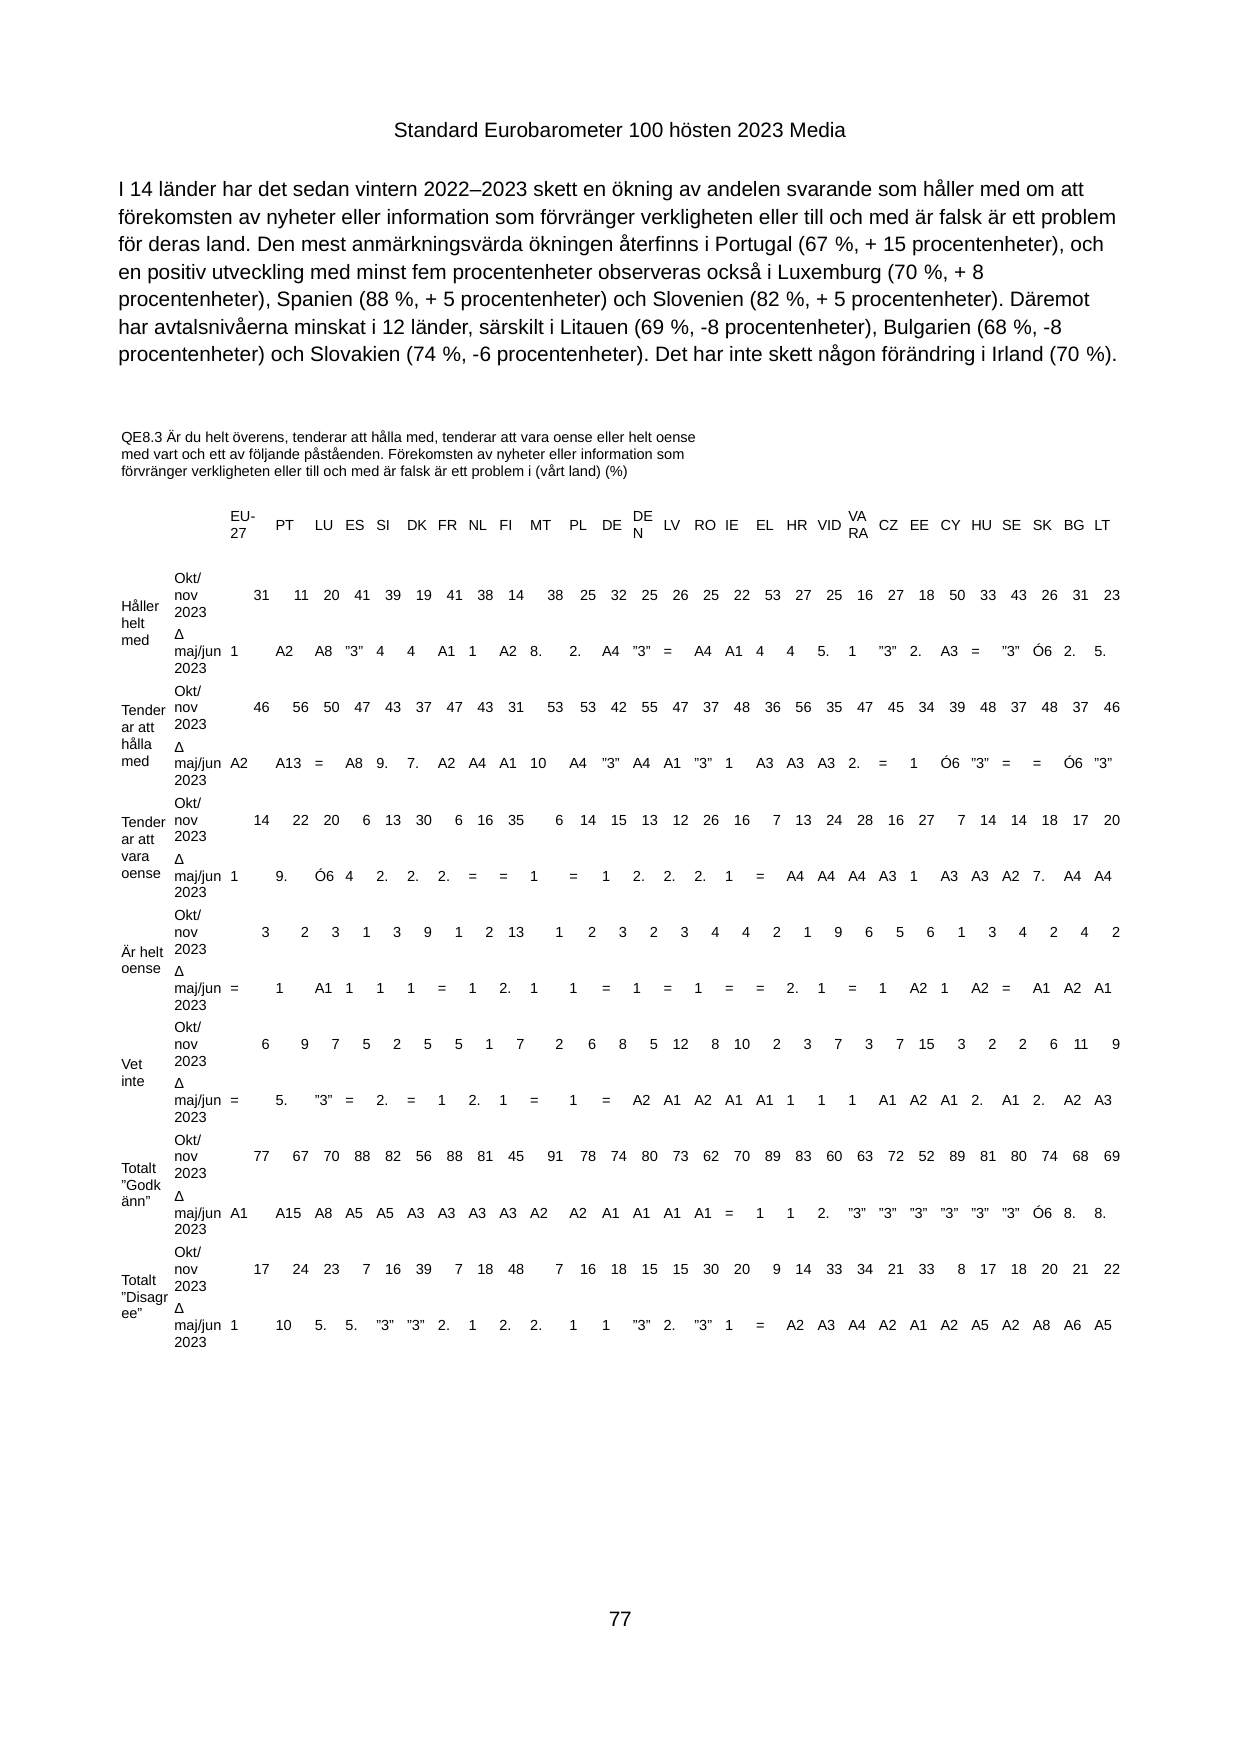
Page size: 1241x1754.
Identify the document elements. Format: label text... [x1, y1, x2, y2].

table_cell 1 [691, 960, 722, 1016]
table_cell 1 [599, 1297, 630, 1353]
table_cell ”3” [1091, 735, 1123, 792]
table_cell 3 [227, 904, 272, 960]
table_cell 56 [273, 679, 312, 735]
table_cell 2. [660, 1297, 691, 1353]
table_cell CZ [876, 505, 907, 544]
table_cell 2. [566, 623, 599, 679]
table_cell 37 [691, 679, 722, 735]
table_cell = [845, 960, 876, 1016]
table_cell 1 [227, 1297, 272, 1353]
table_cell [465, 483, 496, 505]
table_header [907, 426, 937, 482]
table_cell А5 [968, 1297, 999, 1353]
table_cell = [435, 960, 465, 1016]
table_cell = [753, 848, 783, 904]
table_cell 15 [660, 1241, 691, 1297]
table_cell 21 [876, 1241, 907, 1297]
table_cell 13 [496, 904, 527, 960]
table_cell А1 [876, 1072, 907, 1128]
table_cell FR [435, 505, 465, 544]
table_cell 2. [435, 1297, 465, 1353]
table_cell [171, 483, 227, 505]
table_cell А5 [1091, 1297, 1123, 1353]
table_cell 4 [999, 904, 1030, 960]
table_cell 47 [435, 679, 465, 735]
table_cell 14 [566, 792, 599, 848]
table_cell 18 [465, 1241, 496, 1297]
table_cell А1 [722, 623, 753, 679]
table_cell А2 [1061, 1072, 1091, 1128]
table_cell Totalt ”Disagree” [118, 1241, 171, 1353]
table_cell 2. [404, 848, 435, 904]
table_cell ”3” [999, 623, 1030, 679]
table_cell 9 [753, 1241, 783, 1297]
table_cell 33 [814, 1241, 845, 1297]
table_cell Δ maj/jun 2023 [171, 1297, 227, 1353]
table_cell 10 [273, 1297, 312, 1353]
table_cell 48 [968, 679, 999, 735]
table_header [1091, 426, 1123, 482]
table_cell 3 [784, 1016, 814, 1072]
table_cell VID [814, 505, 845, 544]
table_cell А2 [566, 1185, 599, 1241]
table_cell Vet inte [118, 1016, 171, 1128]
table_cell [465, 544, 496, 567]
table_cell [435, 544, 465, 567]
table_cell А5 [373, 1185, 404, 1241]
table_cell ES [342, 505, 373, 544]
table_cell [435, 483, 465, 505]
table_cell 20 [312, 792, 342, 848]
table_cell 1 [342, 904, 373, 960]
table_cell 30 [404, 792, 435, 848]
table_cell DE [599, 505, 630, 544]
table_cell 16 [566, 1241, 599, 1297]
table_cell 1 [566, 1297, 599, 1353]
table_cell 26 [691, 792, 722, 848]
table_cell 5 [342, 1016, 373, 1072]
table_cell 16 [722, 792, 753, 848]
table_cell 45 [496, 1129, 527, 1184]
table_cell ”3” [999, 1185, 1030, 1241]
table_cell 1 [527, 904, 566, 960]
table_cell IE [722, 505, 753, 544]
table_cell 14 [784, 1241, 814, 1297]
table_cell 39 [404, 1241, 435, 1297]
table_cell = [527, 1072, 566, 1128]
table_cell = [999, 960, 1030, 1016]
table_cell 28 [845, 792, 876, 848]
table_cell 1 [784, 1072, 814, 1128]
table_cell DK [404, 505, 435, 544]
table_cell 80 [999, 1129, 1030, 1184]
table_cell 8. [527, 623, 566, 679]
table_cell [722, 544, 753, 567]
table_cell 35 [814, 679, 845, 735]
table_cell 69 [1091, 1129, 1123, 1184]
table_cell 7 [938, 792, 968, 848]
table_cell 4 [342, 848, 373, 904]
table_cell 6 [227, 1016, 272, 1072]
table_cell 17 [1061, 792, 1091, 848]
table_cell [527, 483, 566, 505]
table_cell ”3” [373, 1297, 404, 1353]
table_cell [373, 483, 404, 505]
table_cell 2. [691, 848, 722, 904]
table_cell 52 [907, 1129, 937, 1184]
table_cell = [753, 1297, 783, 1353]
table_cell 2 [753, 904, 783, 960]
table_cell 6 [845, 904, 876, 960]
table_cell EU-27 [227, 505, 272, 544]
table_cell ”3” [938, 1185, 968, 1241]
table_cell 83 [784, 1129, 814, 1184]
table_cell 22 [273, 792, 312, 848]
table_cell 2. [1030, 1072, 1061, 1128]
table_cell 20 [1091, 792, 1123, 848]
table_cell [968, 483, 999, 505]
table_cell = [876, 735, 907, 792]
table_cell 2 [527, 1016, 566, 1072]
table_cell А3 [435, 1185, 465, 1241]
table_cell 6 [1030, 1016, 1061, 1072]
table_cell 27 [876, 567, 907, 623]
table_cell А8 [1030, 1297, 1061, 1353]
table_cell = [753, 960, 783, 1016]
table_cell 77 [227, 1129, 272, 1184]
table_cell А8 [312, 623, 342, 679]
table_cell = [312, 735, 342, 792]
table_cell 31 [1061, 567, 1091, 623]
table_cell [171, 505, 227, 544]
table_cell ”3” [876, 623, 907, 679]
table_cell А3 [968, 848, 999, 904]
table_cell 24 [814, 792, 845, 848]
table_cell Ó6 [312, 848, 342, 904]
table_cell 17 [968, 1241, 999, 1297]
table_cell А2 [784, 1297, 814, 1353]
table_cell А3 [465, 1185, 496, 1241]
table_cell 2. [527, 1297, 566, 1353]
table_cell [1061, 483, 1091, 505]
table_cell RO [691, 505, 722, 544]
table_cell 11 [273, 567, 312, 623]
table_cell 19 [404, 567, 435, 623]
table_cell 7 [753, 792, 783, 848]
table_cell HU [968, 505, 999, 544]
table_cell 25 [566, 567, 599, 623]
table_cell [118, 505, 171, 544]
table_cell [630, 544, 660, 567]
table_cell 15 [599, 792, 630, 848]
table_cell 68 [1061, 1129, 1091, 1184]
table_cell А2 [999, 848, 1030, 904]
table_cell А4 [784, 848, 814, 904]
table_cell А2 [273, 623, 312, 679]
table_cell ”3” [968, 1185, 999, 1241]
table_cell 50 [312, 679, 342, 735]
table_cell 3 [312, 904, 342, 960]
table_cell 80 [630, 1129, 660, 1184]
table_cell Δ maj/jun 2023 [171, 848, 227, 904]
table_cell [118, 483, 171, 505]
table_cell 2. [845, 735, 876, 792]
table_cell 6 [566, 1016, 599, 1072]
table_cell 32 [599, 567, 630, 623]
table_cell А1 [630, 1185, 660, 1241]
table_cell 4 [722, 904, 753, 960]
table_cell [999, 483, 1030, 505]
table_cell 11 [1061, 1016, 1091, 1072]
table_cell Tenderar att vara oense [118, 792, 171, 904]
table_cell 2. [373, 848, 404, 904]
table_cell [496, 544, 527, 567]
table_cell 1 [722, 848, 753, 904]
table_cell = [660, 960, 691, 1016]
table_cell = [566, 848, 599, 904]
table_cell 18 [1030, 792, 1061, 848]
table_cell 14 [999, 792, 1030, 848]
table_cell 15 [907, 1016, 937, 1072]
table_cell ”3” [599, 735, 630, 792]
table_cell 18 [907, 567, 937, 623]
table_cell 1 [465, 1016, 496, 1072]
table_cell 2. [373, 1072, 404, 1128]
table_cell Okt/nov 2023 [171, 679, 227, 735]
table_cell А4 [814, 848, 845, 904]
table_cell 30 [691, 1241, 722, 1297]
table_cell 74 [599, 1129, 630, 1184]
table_cell [784, 544, 814, 567]
table_cell 1 [938, 904, 968, 960]
table_cell [845, 544, 876, 567]
table_cell SK [1030, 505, 1061, 544]
table_cell [722, 483, 753, 505]
table_cell [312, 483, 342, 505]
table_cell 1 [566, 1072, 599, 1128]
table_cell 67 [273, 1129, 312, 1184]
table_cell 4 [373, 623, 404, 679]
table_cell 1 [784, 904, 814, 960]
table_cell А5 [342, 1185, 373, 1241]
table_cell [660, 544, 691, 567]
table_cell 37 [1061, 679, 1091, 735]
table_cell А8 [342, 735, 373, 792]
table_cell 47 [342, 679, 373, 735]
table_cell 14 [496, 567, 527, 623]
table_cell 3 [968, 904, 999, 960]
table_cell ”3” [630, 1297, 660, 1353]
table_cell 1 [527, 960, 566, 1016]
table_cell PT [273, 505, 312, 544]
table_cell 3 [660, 904, 691, 960]
table_cell 4 [753, 623, 783, 679]
table_cell 22 [722, 567, 753, 623]
table_cell 2 [1030, 904, 1061, 960]
table_cell 62 [691, 1129, 722, 1184]
table_cell 47 [845, 679, 876, 735]
table_cell 2. [435, 848, 465, 904]
table_cell 73 [660, 1129, 691, 1184]
table_cell 1 [273, 960, 312, 1016]
table_cell А4 [845, 1297, 876, 1353]
table_cell = [227, 1072, 272, 1128]
table_cell 10 [722, 1016, 753, 1072]
table_cell = [342, 1072, 373, 1128]
table_cell 1 [938, 960, 968, 1016]
table_cell [876, 544, 907, 567]
table_cell [599, 483, 630, 505]
table_cell 2 [373, 1016, 404, 1072]
table_cell [227, 483, 272, 505]
table_cell 33 [968, 567, 999, 623]
table_cell 1 [814, 1072, 845, 1128]
table_cell 4 [1061, 904, 1091, 960]
table_cell [171, 544, 227, 567]
table_cell А1 [999, 1072, 1030, 1128]
table_cell 43 [999, 567, 1030, 623]
table_cell А3 [938, 623, 968, 679]
table_cell [404, 483, 435, 505]
table_cell SE [999, 505, 1030, 544]
table_cell А15 [273, 1185, 312, 1241]
table_cell А4 [1061, 848, 1091, 904]
table_cell 9 [1091, 1016, 1123, 1072]
table_cell А2 [691, 1072, 722, 1128]
table_header [814, 426, 845, 482]
table_cell А2 [938, 1297, 968, 1353]
table_cell 9. [273, 848, 312, 904]
table_cell 2. [907, 623, 937, 679]
table_cell 56 [784, 679, 814, 735]
table_cell [784, 483, 814, 505]
table_cell [1030, 544, 1061, 567]
table_cell 6 [527, 792, 566, 848]
table_cell А3 [404, 1185, 435, 1241]
table_cell А2 [435, 735, 465, 792]
table_cell 27 [907, 792, 937, 848]
table_cell Okt/nov 2023 [171, 904, 227, 960]
table_cell PL [566, 505, 599, 544]
table_header [784, 426, 814, 482]
table_cell А3 [753, 735, 783, 792]
table_cell 7 [496, 1016, 527, 1072]
table_cell 8. [1061, 1185, 1091, 1241]
table_cell LT [1091, 505, 1123, 544]
table_cell 33 [907, 1241, 937, 1297]
table_cell [814, 483, 845, 505]
table_cell [404, 544, 435, 567]
table_cell А2 [968, 960, 999, 1016]
table_cell А4 [599, 623, 630, 679]
table_cell = [599, 960, 630, 1016]
table_cell Δ maj/jun 2023 [171, 735, 227, 792]
table_cell 5 [876, 904, 907, 960]
table_cell ”3” [312, 1072, 342, 1128]
table_cell 10 [527, 735, 566, 792]
table_cell 2. [630, 848, 660, 904]
table_cell 13 [630, 792, 660, 848]
table_cell 2. [496, 960, 527, 1016]
table_cell А4 [845, 848, 876, 904]
table_cell = [1030, 735, 1061, 792]
table_cell 12 [660, 792, 691, 848]
table_cell [312, 544, 342, 567]
table_header [876, 426, 907, 482]
table_cell 39 [373, 567, 404, 623]
table_cell LV [660, 505, 691, 544]
table_cell Ó6 [1061, 735, 1091, 792]
table_cell 60 [814, 1129, 845, 1184]
table_cell Δ maj/jun 2023 [171, 1072, 227, 1128]
table_cell = [722, 1185, 753, 1241]
table_cell 37 [404, 679, 435, 735]
table_cell 70 [312, 1129, 342, 1184]
table_cell 31 [496, 679, 527, 735]
table_cell Δ maj/jun 2023 [171, 623, 227, 679]
table_cell 16 [876, 792, 907, 848]
table_cell 34 [907, 679, 937, 735]
table_cell ”3” [342, 623, 373, 679]
table_cell [691, 483, 722, 505]
table_cell 20 [1030, 1241, 1061, 1297]
table_cell Okt/nov 2023 [171, 1241, 227, 1297]
table_cell 1 [907, 735, 937, 792]
table_cell А3 [876, 848, 907, 904]
table_cell LU [312, 505, 342, 544]
table_cell 2. [968, 1072, 999, 1128]
table_cell 6 [342, 792, 373, 848]
table_cell EE [907, 505, 937, 544]
table_cell = [465, 848, 496, 904]
table_cell [907, 483, 937, 505]
table_cell 1 [373, 960, 404, 1016]
table_cell 5. [273, 1072, 312, 1128]
table_cell 3 [599, 904, 630, 960]
table_cell 3 [845, 1016, 876, 1072]
table_cell А13 [273, 735, 312, 792]
table_cell 1 [465, 1297, 496, 1353]
table_cell = [968, 623, 999, 679]
table_cell А1 [1030, 960, 1061, 1016]
table_cell 17 [227, 1241, 272, 1297]
table_cell ”3” [630, 623, 660, 679]
table_cell 6 [435, 792, 465, 848]
table_cell 63 [845, 1129, 876, 1184]
table_cell = [722, 960, 753, 1016]
table_cell 13 [784, 792, 814, 848]
table_cell 26 [1030, 567, 1061, 623]
table_cell CY [938, 505, 968, 544]
table_cell Δ maj/jun 2023 [171, 960, 227, 1016]
table_cell А1 [907, 1297, 937, 1353]
table_cell 23 [1091, 567, 1123, 623]
table_cell А1 [227, 1185, 272, 1241]
table_cell VARA [845, 505, 876, 544]
table_cell [527, 544, 566, 567]
table_cell ”3” [876, 1185, 907, 1241]
table_cell 42 [599, 679, 630, 735]
table_cell А4 [566, 735, 599, 792]
table_cell 4 [784, 623, 814, 679]
table_cell 7 [435, 1241, 465, 1297]
table_cell [968, 544, 999, 567]
table_cell Okt/nov 2023 [171, 1129, 227, 1184]
table_cell ”3” [845, 1185, 876, 1241]
table_cell [599, 544, 630, 567]
table_cell ”3” [907, 1185, 937, 1241]
table_cell А3 [496, 1185, 527, 1241]
table_cell 46 [227, 679, 272, 735]
table_cell 3 [373, 904, 404, 960]
table_cell [1091, 483, 1123, 505]
table_header [1030, 426, 1061, 482]
table_cell [1061, 544, 1091, 567]
table_cell 1 [784, 1185, 814, 1241]
table_cell 46 [1091, 679, 1123, 735]
table_cell 4 [404, 623, 435, 679]
table_cell Ó6 [1030, 1185, 1061, 1241]
table_cell 1 [566, 960, 599, 1016]
table_cell 9. [373, 735, 404, 792]
table_cell = [496, 848, 527, 904]
table_cell 89 [938, 1129, 968, 1184]
table_cell 43 [465, 679, 496, 735]
table_cell 1 [465, 960, 496, 1016]
table_cell Δ maj/jun 2023 [171, 1185, 227, 1241]
table_cell [566, 483, 599, 505]
table_cell 81 [465, 1129, 496, 1184]
table_cell 53 [566, 679, 599, 735]
table_cell Okt/nov 2023 [171, 792, 227, 848]
table_cell А2 [630, 1072, 660, 1128]
table_cell 27 [784, 567, 814, 623]
table_cell 88 [342, 1129, 373, 1184]
table_cell 8. [1091, 1185, 1123, 1241]
table_cell 9 [814, 904, 845, 960]
table_cell 20 [312, 567, 342, 623]
table_cell 26 [660, 567, 691, 623]
table_cell 43 [373, 679, 404, 735]
table_cell А3 [784, 735, 814, 792]
table_cell 23 [312, 1241, 342, 1297]
table_cell 1 [496, 1072, 527, 1128]
table_cell 1 [227, 848, 272, 904]
table_cell [907, 544, 937, 567]
table_cell А2 [907, 1072, 937, 1128]
table_cell = [660, 623, 691, 679]
table_cell [753, 483, 783, 505]
table_cell 56 [404, 1129, 435, 1184]
table_cell А4 [630, 735, 660, 792]
table_cell 2. [1061, 623, 1091, 679]
table_cell Är helt oense [118, 904, 171, 1016]
table_cell 25 [630, 567, 660, 623]
table_cell [814, 544, 845, 567]
table_cell [938, 483, 968, 505]
table_cell 14 [968, 792, 999, 848]
table_cell 2 [999, 1016, 1030, 1072]
table_cell 1 [465, 623, 496, 679]
table_cell А4 [465, 735, 496, 792]
table_cell 45 [876, 679, 907, 735]
table_cell BG [1061, 505, 1091, 544]
table_cell 1 [753, 1185, 783, 1241]
table_cell HR [784, 505, 814, 544]
table_cell 5. [312, 1297, 342, 1353]
table_cell 15 [630, 1241, 660, 1297]
table_cell А1 [753, 1072, 783, 1128]
table_cell А1 [722, 1072, 753, 1128]
table_cell А1 [435, 623, 465, 679]
table_cell 2 [630, 904, 660, 960]
table_cell ”3” [404, 1297, 435, 1353]
text I 14 länder har det sedan vintern 2022–2023 skett en ökning av andelen svarande som håller med om att förekomsten av nyheter eller information som förvränger verkligheten eller till och med är falsk är ett problem för deras land. Den mest anmärkningsvärda ökningen återfinns i Portugal (67 %, + 15 procentenheter), och en positiv utveckling med minst fem procentenheter observeras också i Luxemburg (70 %, + 8 procentenheter), Spanien (88 %, + 5 procentenheter) och Slovenien (82 %, + 5 procentenheter). Däremot har avtalsnivåerna minskat i 12 länder, särskilt i Litauen (69 %, -8 procentenheter), Bulgarien (68 %, -8 procentenheter) och Slovakien (74 %, -6 procentenheter). Det har inte skett någon förändring i Irland (70 %). [118, 177, 1122, 366]
table_cell 9 [404, 904, 435, 960]
table_cell 2. [465, 1072, 496, 1128]
table_cell 48 [722, 679, 753, 735]
table_cell А1 [660, 735, 691, 792]
table_header [753, 426, 783, 482]
table_cell 8 [938, 1241, 968, 1297]
table_cell 38 [465, 567, 496, 623]
table_cell А1 [312, 960, 342, 1016]
table_cell Okt/nov 2023 [171, 1016, 227, 1072]
table_cell 78 [566, 1129, 599, 1184]
table_cell 12 [660, 1016, 691, 1072]
table_cell 1 [342, 960, 373, 1016]
table_cell 50 [938, 567, 968, 623]
table_cell ”3” [691, 1297, 722, 1353]
table_cell А1 [599, 1185, 630, 1241]
table_cell 14 [227, 792, 272, 848]
table_cell А3 [814, 735, 845, 792]
table_cell А6 [1061, 1297, 1091, 1353]
table_cell А2 [496, 623, 527, 679]
table_cell 25 [814, 567, 845, 623]
table_cell 88 [435, 1129, 465, 1184]
table_cell 1 [876, 960, 907, 1016]
table_cell А1 [691, 1185, 722, 1241]
table_cell 8 [599, 1016, 630, 1072]
table_cell 1 [599, 848, 630, 904]
table_cell 16 [845, 567, 876, 623]
table_cell 70 [722, 1129, 753, 1184]
table_cell [876, 483, 907, 505]
table_header [1061, 426, 1091, 482]
table_cell EL [753, 505, 783, 544]
table_cell 2 [753, 1016, 783, 1072]
table_cell 41 [435, 567, 465, 623]
table_header [845, 426, 876, 482]
table_cell А3 [814, 1297, 845, 1353]
table_cell А2 [1061, 960, 1091, 1016]
table_cell 47 [660, 679, 691, 735]
table_cell 2 [465, 904, 496, 960]
table_cell 1 [814, 960, 845, 1016]
table_cell Ó6 [938, 735, 968, 792]
table_cell [118, 544, 171, 567]
table_cell 7 [342, 1241, 373, 1297]
table_cell [660, 483, 691, 505]
table_cell 37 [999, 679, 1030, 735]
table_cell 13 [373, 792, 404, 848]
table_cell 2 [968, 1016, 999, 1072]
table_cell [566, 544, 599, 567]
table_cell [1030, 483, 1061, 505]
table_cell [630, 483, 660, 505]
table_cell [753, 544, 783, 567]
table_cell 48 [1030, 679, 1061, 735]
table_header [722, 426, 753, 482]
table_cell 16 [373, 1241, 404, 1297]
table_header [968, 426, 999, 482]
table_cell 48 [496, 1241, 527, 1297]
table_cell 1 [527, 848, 566, 904]
table_cell 74 [1030, 1129, 1061, 1184]
table_cell 21 [1061, 1241, 1091, 1297]
table_cell [342, 544, 373, 567]
table_cell = [599, 1072, 630, 1128]
table_cell А2 [999, 1297, 1030, 1353]
table_cell 18 [999, 1241, 1030, 1297]
table_cell 53 [753, 567, 783, 623]
table_cell А8 [312, 1185, 342, 1241]
table_cell [373, 544, 404, 567]
table_cell 1 [630, 960, 660, 1016]
table_cell 5. [814, 623, 845, 679]
table_header [938, 426, 968, 482]
table_cell А3 [1091, 1072, 1123, 1128]
table_cell А1 [496, 735, 527, 792]
table_cell 7 [814, 1016, 845, 1072]
table_cell А1 [1091, 960, 1123, 1016]
table_cell 1 [435, 904, 465, 960]
table_cell 7. [1030, 848, 1061, 904]
table_cell 89 [753, 1129, 783, 1184]
table_cell 2 [1091, 904, 1123, 960]
table_cell 72 [876, 1129, 907, 1184]
table_cell [273, 544, 312, 567]
table_cell А1 [938, 1072, 968, 1128]
table_cell 22 [1091, 1241, 1123, 1297]
table_cell [938, 544, 968, 567]
table_cell = [999, 735, 1030, 792]
table_cell 7 [876, 1016, 907, 1072]
table_cell 5 [404, 1016, 435, 1072]
table_cell [1091, 544, 1123, 567]
table_cell Håller helt med [118, 567, 171, 679]
table_cell 38 [527, 567, 566, 623]
table_cell 16 [465, 792, 496, 848]
table_header [999, 426, 1030, 482]
table_cell 20 [722, 1241, 753, 1297]
table_cell А3 [938, 848, 968, 904]
table_cell 41 [342, 567, 373, 623]
table_cell 1 [227, 623, 272, 679]
table_cell 2. [496, 1297, 527, 1353]
table_cell [496, 483, 527, 505]
table_cell 81 [968, 1129, 999, 1184]
table_cell 36 [753, 679, 783, 735]
table_cell [691, 544, 722, 567]
table_cell 25 [691, 567, 722, 623]
table_cell 1 [435, 1072, 465, 1128]
table_cell DEN [630, 505, 660, 544]
table_cell Tenderar att hålla med [118, 679, 171, 792]
table_cell SI [373, 505, 404, 544]
table_cell Totalt ”Godkänn” [118, 1129, 171, 1241]
table_cell 1 [404, 960, 435, 1016]
table_cell FI [496, 505, 527, 544]
table_cell 8 [691, 1016, 722, 1072]
table_cell [999, 544, 1030, 567]
table_cell [845, 483, 876, 505]
table_cell 53 [527, 679, 566, 735]
table_cell 9 [273, 1016, 312, 1072]
table_cell 5. [1091, 623, 1123, 679]
table_cell [342, 483, 373, 505]
table_cell 5 [435, 1016, 465, 1072]
table_cell NL [465, 505, 496, 544]
table_cell А2 [227, 735, 272, 792]
table_cell А2 [527, 1185, 566, 1241]
table_cell ”3” [968, 735, 999, 792]
table_cell 55 [630, 679, 660, 735]
table_cell 2. [660, 848, 691, 904]
table_cell MT [527, 505, 566, 544]
table_cell 1 [907, 848, 937, 904]
table_cell 2. [784, 960, 814, 1016]
table_cell А2 [876, 1297, 907, 1353]
table_cell 6 [907, 904, 937, 960]
table_cell 24 [273, 1241, 312, 1297]
table_cell 2 [273, 904, 312, 960]
table_cell 7 [527, 1241, 566, 1297]
table_cell 82 [373, 1129, 404, 1184]
table_cell = [404, 1072, 435, 1128]
table_cell Ó6 [1030, 623, 1061, 679]
table_cell = [227, 960, 272, 1016]
table_cell А4 [1091, 848, 1123, 904]
table_cell 7. [404, 735, 435, 792]
table_cell [227, 544, 272, 567]
table_cell А1 [660, 1072, 691, 1128]
table_cell 7 [312, 1016, 342, 1072]
table_cell Okt/nov 2023 [171, 567, 227, 623]
table_cell 2. [814, 1185, 845, 1241]
table_cell 18 [599, 1241, 630, 1297]
table_cell 91 [527, 1129, 566, 1184]
table_cell ”3” [691, 735, 722, 792]
table_cell 39 [938, 679, 968, 735]
table_cell А4 [691, 623, 722, 679]
table_cell 4 [691, 904, 722, 960]
table_cell 34 [845, 1241, 876, 1297]
table_cell 1 [845, 623, 876, 679]
table_cell 31 [227, 567, 272, 623]
table_cell [273, 483, 312, 505]
table_cell 5. [342, 1297, 373, 1353]
table_cell 2 [566, 904, 599, 960]
table_cell 35 [496, 792, 527, 848]
table_cell А1 [660, 1185, 691, 1241]
table_cell 1 [722, 1297, 753, 1353]
table_cell 5 [630, 1016, 660, 1072]
table_header QE8.3 Är du helt överens, tenderar att hålla med, tenderar att vara oense eller helt oense med vart och ett av följande påståenden. Förekomsten av nyheter eller information som förvränger verkligheten eller till och med är falsk är ett problem i (vårt land) (%) [118, 426, 722, 482]
table_cell 1 [722, 735, 753, 792]
table_cell 1 [845, 1072, 876, 1128]
table_cell 3 [938, 1016, 968, 1072]
table_cell А2 [907, 960, 937, 1016]
